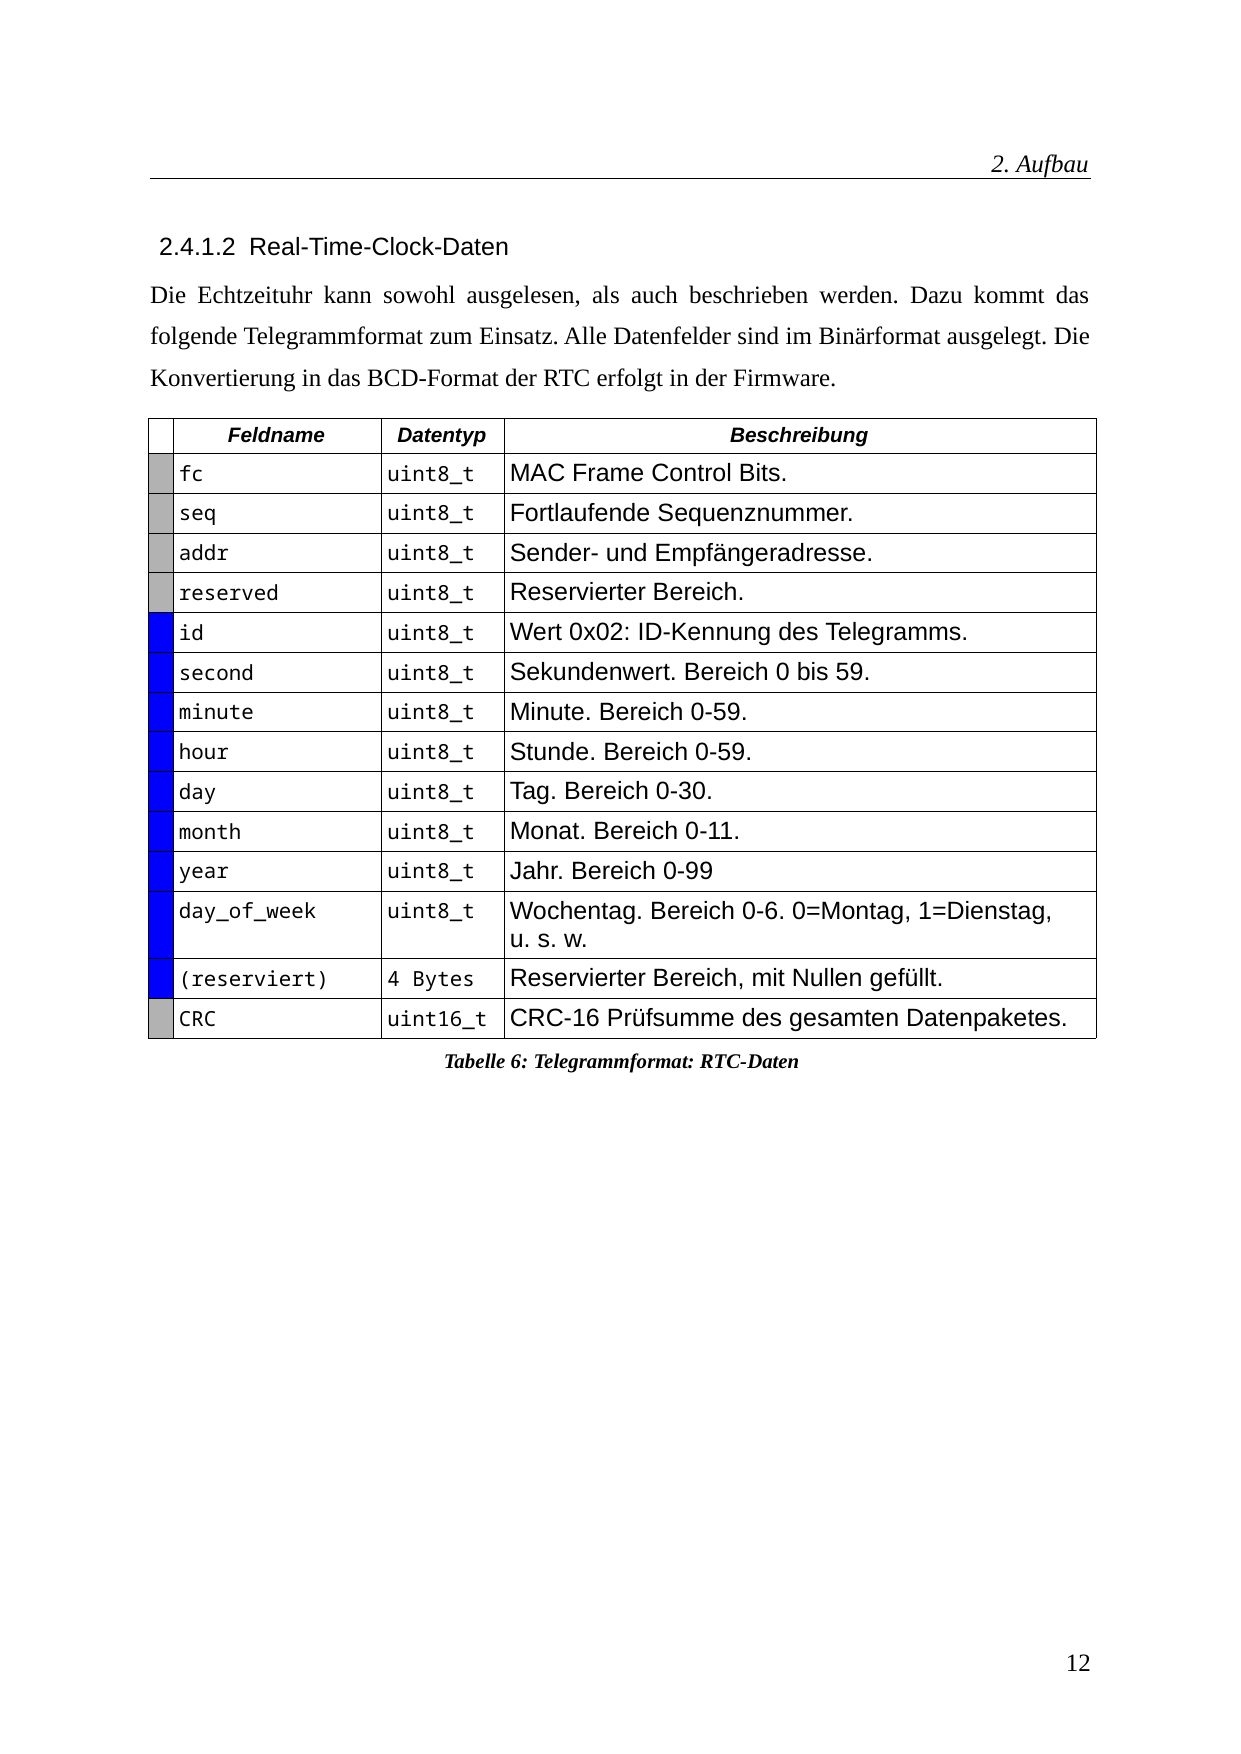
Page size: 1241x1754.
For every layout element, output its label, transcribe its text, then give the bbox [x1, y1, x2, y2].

table_cell [149, 653, 173, 692]
table_cell Wert 0x02: ID-Kennung des Telegramms. [505, 613, 1096, 652]
table_cell second [174, 653, 381, 692]
table_cell [149, 454, 173, 493]
table_cell 4 Bytes [382, 959, 504, 998]
table_cell Reservierter Bereich. [505, 573, 1096, 612]
table_cell month [174, 812, 381, 851]
table_cell [149, 999, 173, 1038]
table_cell uint8_t [382, 852, 504, 891]
table_cell uint8_t [382, 812, 504, 851]
table_cell Sekundenwert. Bereich 0 bis 59. [505, 653, 1096, 692]
table_cell Monat. Bereich 0-11. [505, 812, 1096, 851]
table_cell fc [174, 454, 381, 493]
table_cell Reservierter Bereich, mit Nullen gefüllt. [505, 959, 1096, 998]
table_cell [149, 852, 173, 891]
text Tabelle 6: Telegrammformat: RTC-Daten [148, 1050, 1096, 1073]
table_cell seq [174, 494, 381, 533]
table_cell uint8_t [382, 892, 504, 958]
table_cell hour [174, 732, 381, 771]
table_header [149, 419, 173, 453]
table_cell addr [174, 534, 381, 572]
table_cell id [174, 613, 381, 652]
text Die Echtzeituhr kann sowohl ausgelesen, als auch beschrieben werden. Dazu kommt das folgende Telegrammformat zum Einsatz. Alle Datenfelder sind im Binärformat ausgelegt. Die Konvertierung in das BCD-Format der RTC erfolgt in der Firmware. [150, 281, 1091, 392]
table_cell CRC-16 Prüfsumme des gesamten Datenpaketes. [505, 999, 1096, 1038]
table_cell year [174, 852, 381, 891]
table_cell minute [174, 693, 381, 731]
subtitle Real-Time-Clock-Daten [159, 233, 1091, 261]
table_cell Sender- und Empfängeradresse. [505, 534, 1096, 572]
table_cell uint8_t [382, 732, 504, 771]
table_cell [149, 892, 173, 958]
table_cell uint8_t [382, 653, 504, 692]
table_header Datentyp [382, 419, 504, 453]
table_cell [149, 613, 173, 652]
table_cell [149, 732, 173, 771]
table_cell uint16_t [382, 999, 504, 1038]
table_cell day_of_week [174, 892, 381, 958]
table_cell uint8_t [382, 693, 504, 731]
table_cell Minute. Bereich 0-59. [505, 693, 1096, 731]
table_cell uint8_t [382, 573, 504, 612]
table_cell uint8_t [382, 613, 504, 652]
table_cell uint8_t [382, 772, 504, 811]
table_cell [149, 812, 173, 851]
table_cell Stunde. Bereich 0-59. [505, 732, 1096, 771]
table_cell CRC [174, 999, 381, 1038]
table_cell (reserviert) [174, 959, 381, 998]
table_cell MAC Frame Control Bits. [505, 454, 1096, 493]
table_cell [149, 693, 173, 731]
table_cell Tag. Bereich 0-30. [505, 772, 1096, 811]
table_cell [149, 534, 173, 572]
table_cell [149, 772, 173, 811]
table_cell [149, 494, 173, 533]
table_cell [149, 573, 173, 612]
table_cell Fortlaufende Sequenznummer. [505, 494, 1096, 533]
table_cell uint8_t [382, 534, 504, 572]
table_header Feldname [174, 419, 381, 453]
table_cell [149, 959, 173, 998]
table_cell day [174, 772, 381, 811]
table_cell Jahr. Bereich 0-99 [505, 852, 1096, 891]
table_cell uint8_t [382, 494, 504, 533]
table_cell uint8_t [382, 454, 504, 493]
table_header Beschreibung [505, 419, 1096, 453]
table_cell reserved [174, 573, 381, 612]
table_cell Wochentag. Bereich 0-6. 0=Montag, 1=Dienstag, u. s. w. [505, 892, 1096, 958]
